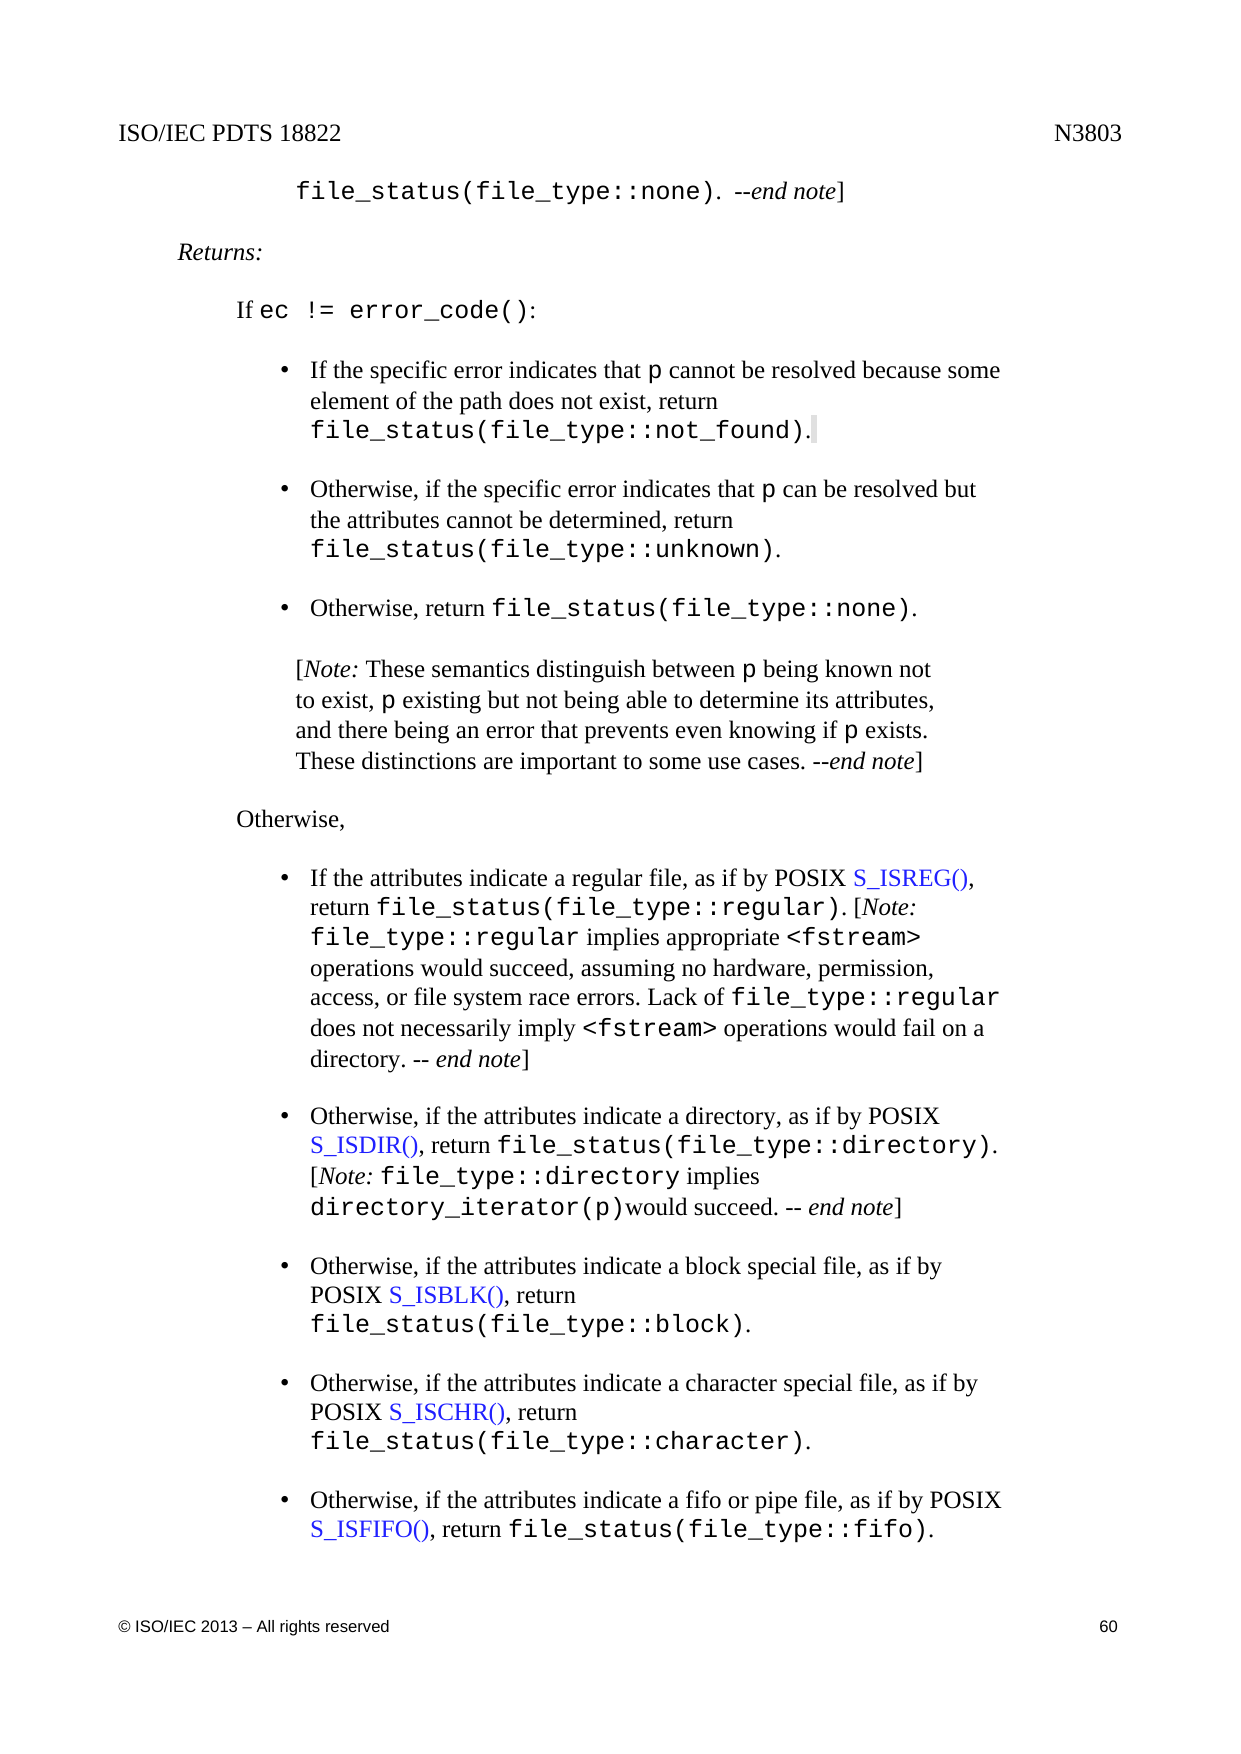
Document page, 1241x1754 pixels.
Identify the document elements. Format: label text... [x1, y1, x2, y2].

list Otherwise, return file_status(file_type::none). [280, 593, 1004, 624]
text If ec != error_code(): [236, 295, 1004, 326]
list If the attributes indicate a regular file, as if by POSIX S_ISREG(), return file_status(file_type::regular). [Note: file_type::regular implies appropriate <fstream> operations would succeed, assuming no hardware, permission, access, or file system race errors. Lack of file_type::regular does not necessarily imply <fstream> operations would fail on a directory. -- end note] [280, 863, 1004, 1101]
list Otherwise, if the attributes indicate a directory, as if by POSIX S_ISDIR(), return file_status(file_type::directory). [Note: file_type::directory implies directory_iterator(p)would succeed. -- end note] [280, 1101, 1004, 1251]
text Returns: [177, 237, 1063, 265]
list Otherwise, if the attributes indicate a character special file, as if by POSIX S_ISCHR(), return file_status(file_type::character). [280, 1368, 1004, 1485]
list Otherwise, if the attributes indicate a fifo or pipe file, as if by POSIX S_ISFIFO(), return file_status(file_type::fifo). [280, 1485, 1004, 1574]
text Otherwise, [236, 804, 1004, 833]
text [Note: These semantics distinguish between p being known not to exist, p existing but not being able to determine its attributes, and there being an error that prevents even knowing if p exists. These distinctions are important to some use cases. --end note] [295, 654, 945, 775]
text file_status(file_type::none). --end note] [295, 176, 945, 207]
list Otherwise, if the specific error indicates that p can be resolved but the attributes cannot be determined, return file_status(file_type::unknown). [280, 474, 1004, 593]
list If the specific error indicates that p cannot be resolved because some element of the path does not exist, return file_status(file_type::not_found). [280, 355, 1004, 474]
list Otherwise, if the attributes indicate a block special file, as if by POSIX S_ISBLK(), return file_status(file_type::block). [280, 1251, 1004, 1368]
